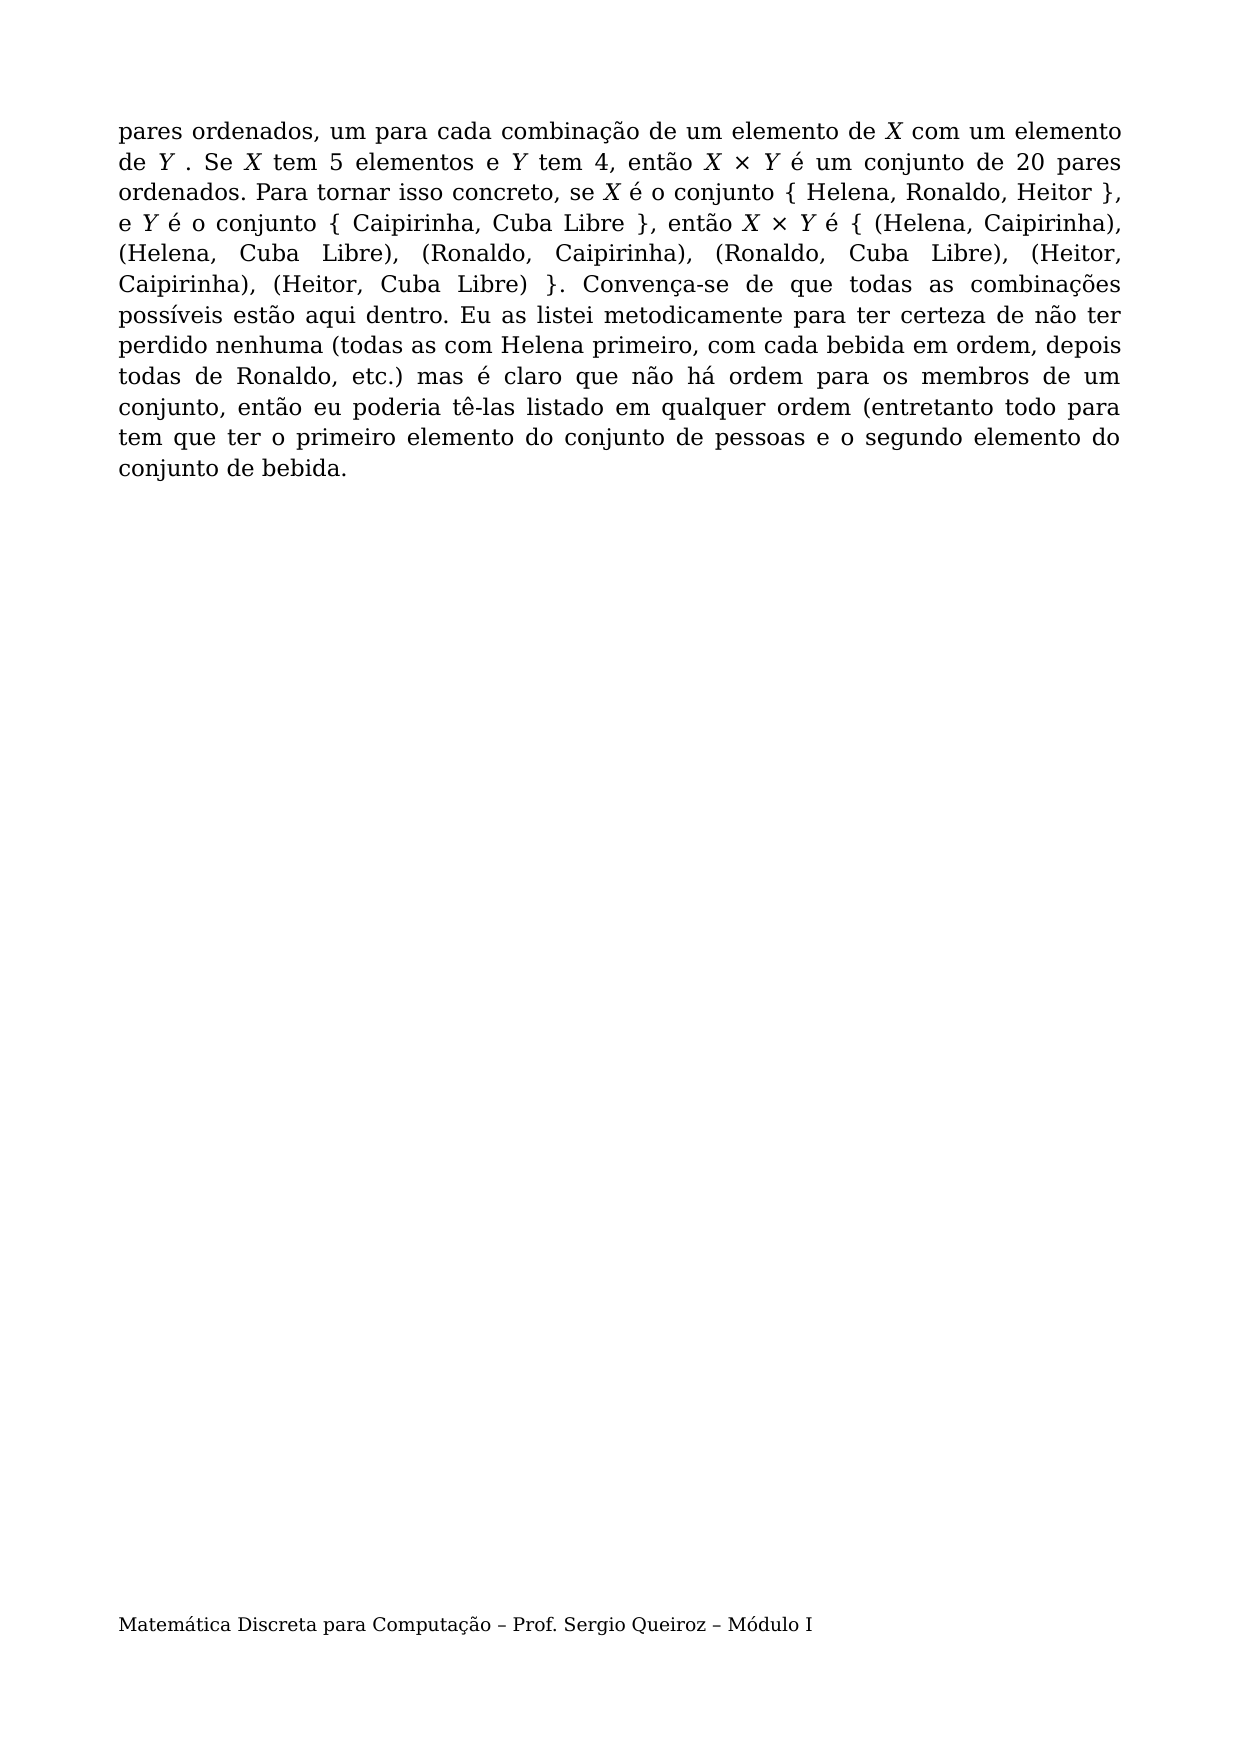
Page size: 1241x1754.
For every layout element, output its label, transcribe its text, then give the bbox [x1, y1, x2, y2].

text pares ordenados, um para cada combinação de um elemento de X com um elemento de Y . Se X tem 5 elementos e Y tem 4, então X × Y é um conjunto de 20 pares ordenados. Para tornar isso concreto, se X é o conjunto { Helena, Ronaldo, Heitor }, e Y é o conjunto { Caipirinha, Cuba Libre }, então X × Y é { (Helena, Caipirinha), (Helena, Cuba Libre), (Ronaldo, Caipirinha), (Ronaldo, Cuba Libre), (Heitor, Caipirinha), (Heitor, Cuba Libre) }. Convença-se de que todas as combinações possíveis estão aqui dentro. Eu as listei metodicamente para ter certeza de não ter perdido nenhuma (todas as com Helena primeiro, com cada bebida em ordem, depois todas de Ronaldo, etc.) mas é claro que não há ordem para os membros de um conjunto, então eu poderia tê-las listado em qualquer ordem (entretanto todo para tem que ter o primeiro elemento do conjunto de pessoas e o segundo elemento do conjunto de bebida. [118, 118, 1122, 482]
